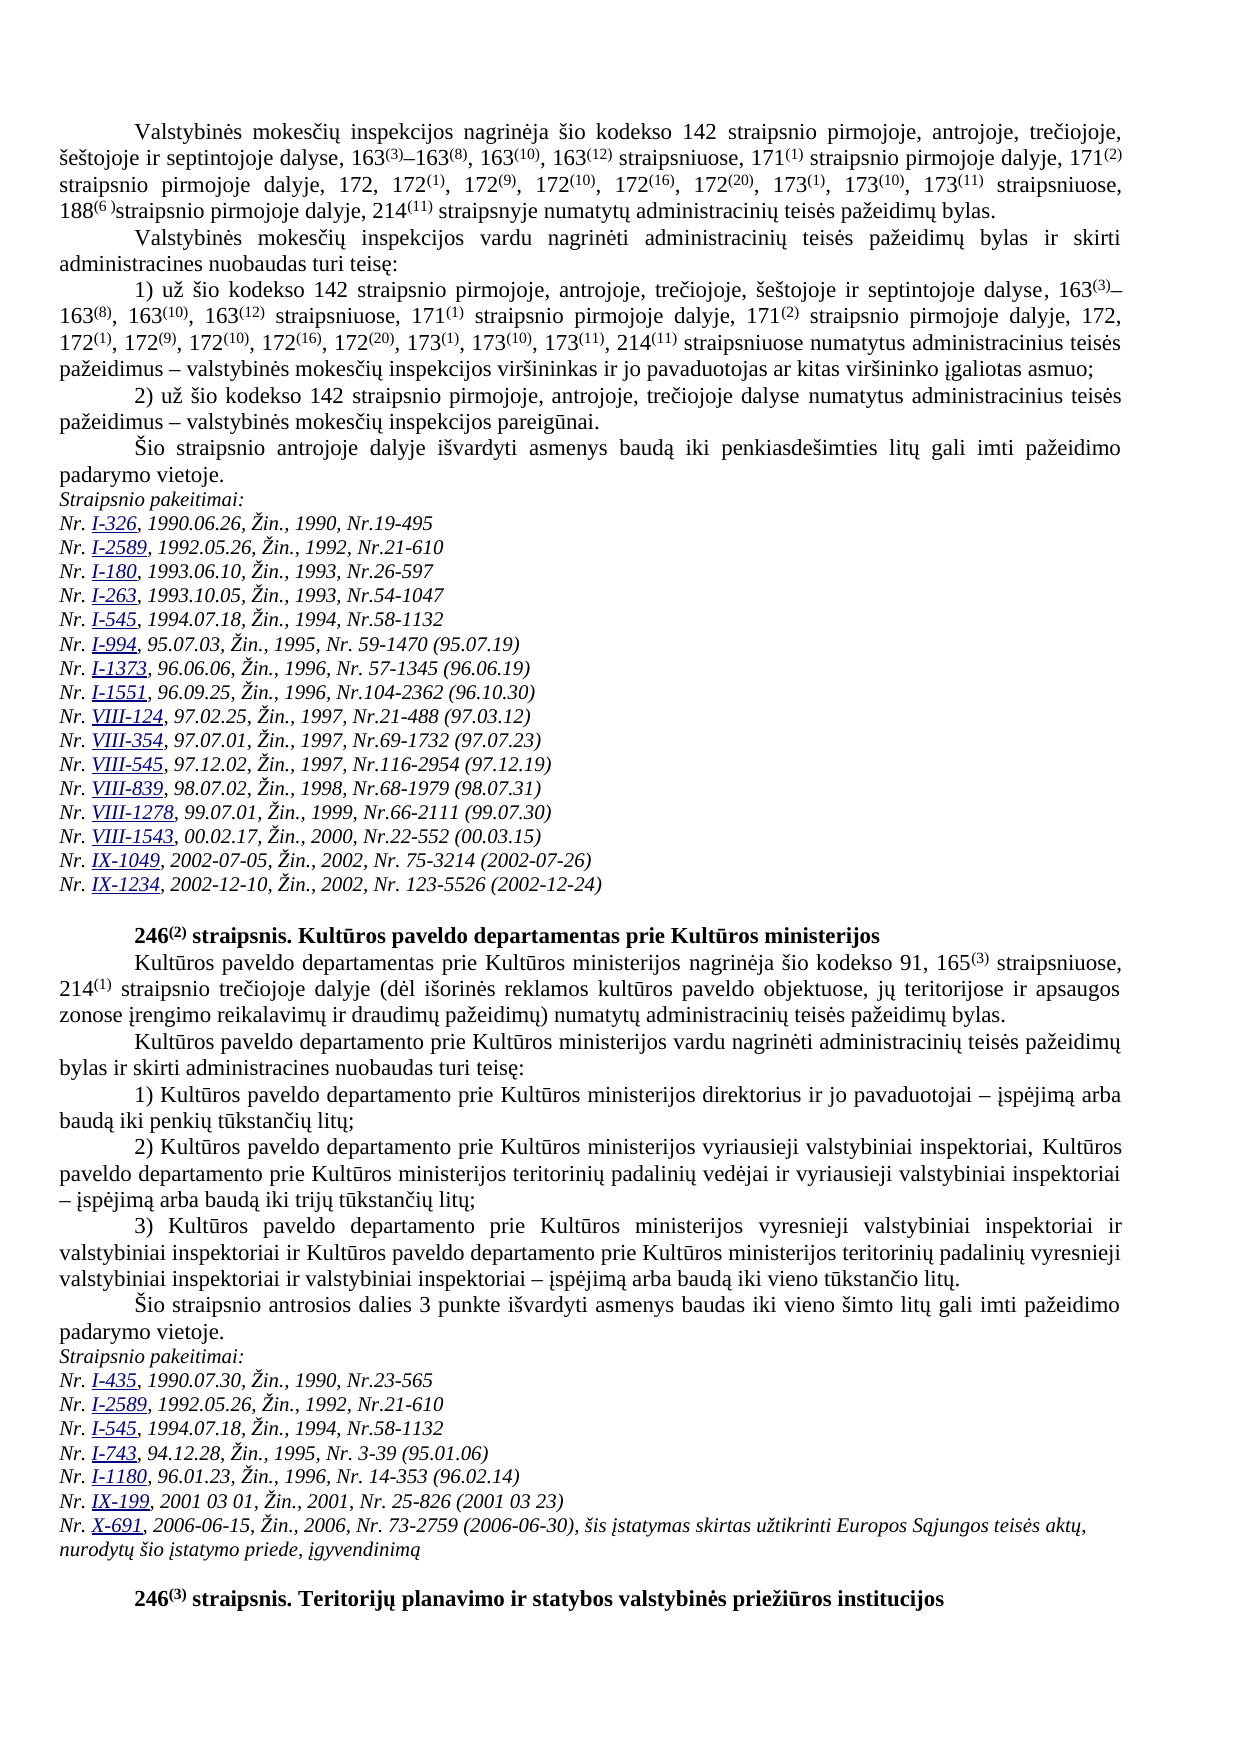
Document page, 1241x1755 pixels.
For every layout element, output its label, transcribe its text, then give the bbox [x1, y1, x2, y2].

text Straipsnio pakeitimai: [59, 487, 1122, 511]
text 2) už šio kodekso 142 straipsnio pirmojoje, antrojoje, trečiojoje dalyse numatytus administracinius teisės pažeidimus – valstybinės mokesčių inspekcijos pareigūnai. [59, 382, 1122, 434]
text Nr. IX-1049, 2002-07-05, Žin., 2002, Nr. 75-3214 (2002-07-26) [59, 848, 1122, 872]
text 3) Kultūros paveldo departamento prie Kultūros ministerijos vyresnieji valstybiniai inspektoriai ir valstybiniai inspektoriai ir Kultūros paveldo departamento prie Kultūros ministerijos teritorinių padalinių vyresnieji valstybiniai inspektoriai ir valstybiniai inspektoriai – įspėjimą arba baudą iki vieno tūkstančio litų. [59, 1212, 1122, 1291]
text Valstybinės mokesčių inspekcijos vardu nagrinėti administracinių teisės pažeidimų bylas ir skirti administracines nuobaudas turi teisę: [59, 223, 1122, 276]
text Nr. VIII-545, 97.12.02, Žin., 1997, Nr.116-2954 (97.12.19) [59, 752, 1122, 776]
text 1) Kultūros paveldo departamento prie Kultūros ministerijos direktorius ir jo pavaduotojai – įspėjimą arba baudą iki penkių tūkstančių litų; [59, 1081, 1122, 1133]
text 2) Kultūros paveldo departamento prie Kultūros ministerijos vyriausieji valstybiniai inspektoriai, Kultūros paveldo departamento prie Kultūros ministerijos teritorinių padalinių vedėjai ir vyriausieji valstybiniai inspektoriai – įspėjimą arba baudą iki trijų tūkstančių litų; [59, 1133, 1122, 1212]
text Nr. I-263, 1993.10.05, Žin., 1993, Nr.54-1047 [59, 583, 1122, 607]
text Nr. IX-199, 2001 03 01, Žin., 2001, Nr. 25-826 (2001 03 23) [59, 1488, 1122, 1513]
text Nr. VIII-839, 98.07.02, Žin., 1998, Nr.68-1979 (98.07.31) [59, 776, 1122, 800]
text Valstybinės mokesčių inspekcijos nagrinėja šio kodekso 142 straipsnio pirmojoje, antrojoje, trečiojoje, šeštojoje ir septintojoje dalyse, 163(3)–163(8), 163(10), 163(12) straipsniuose, 171(1) straipsnio pirmojoje dalyje, 171(2) straipsnio pirmojoje dalyje, 172, 172(1), 172(9), 172(10), 172(16), 172(20), 173(1), 173(10), 173(11) straipsniuose, 188(6 )straipsnio pirmojoje dalyje, 214(11) straipsnyje numatytų administracinių teisės pažeidimų bylas. [59, 118, 1122, 223]
text Straipsnio pakeitimai: [59, 1344, 1122, 1368]
text 246(3) straipsnis. Teritorijų planavimo ir statybos valstybinės priežiūros institucijos [134, 1585, 1122, 1611]
text Nr. I-2589, 1992.05.26, Žin., 1992, Nr.21-610 [59, 535, 1122, 559]
text Nr. VIII-124, 97.02.25, Žin., 1997, Nr.21-488 (97.03.12) [59, 704, 1122, 728]
text Nr. I-545, 1994.07.18, Žin., 1994, Nr.58-1132 [59, 607, 1122, 631]
text 1) už šio kodekso 142 straipsnio pirmojoje, antrojoje, trečiojoje, šeštojoje ir septintojoje dalyse, 163(3)–163(8), 163(10), 163(12) straipsniuose, 171(1) straipsnio pirmojoje dalyje, 171(2) straipsnio pirmojoje dalyje, 172, 172(1), 172(9), 172(10), 172(16), 172(20), 173(1), 173(10), 173(11), 214(11) straipsniuose numatytus administracinius teisės pažeidimus – valstybinės mokesčių inspekcijos viršininkas ir jo pavaduotojas ar kitas viršininko įgaliotas asmuo; [59, 276, 1122, 382]
text Nr. I-2589, 1992.05.26, Žin., 1992, Nr.21-610 [59, 1392, 1122, 1416]
text Šio straipsnio antrosios dalies 3 punkte išvardyti asmenys baudas iki vieno šimto litų gali imti pažeidimo padarymo vietoje. [59, 1291, 1122, 1344]
text Kultūros paveldo departamentas prie Kultūros ministerijos nagrinėja šio kodekso 91, 165(3) straipsniuose, 214(1) straipsnio trečiojoje dalyje (dėl išorinės reklamos kultūros paveldo objektuose, jų teritorijose ir apsaugos zonose įrengimo reikalavimų ir draudimų pažeidimų) numatytų administracinių teisės pažeidimų bylas. [59, 949, 1122, 1028]
text Nr. I-326, 1990.06.26, Žin., 1990, Nr.19-495 [59, 511, 1122, 535]
text Nr. I-435, 1990.07.30, Žin., 1990, Nr.23-565 [59, 1368, 1122, 1392]
text Nr. I-1180, 96.01.23, Žin., 1996, Nr. 14-353 (96.02.14) [59, 1464, 1122, 1488]
text Nr. VIII-1543, 00.02.17, Žin., 2000, Nr.22-552 (00.03.15) [59, 824, 1122, 848]
text Nr. I-180, 1993.06.10, Žin., 1993, Nr.26-597 [59, 559, 1122, 583]
text Nr. VIII-354, 97.07.01, Žin., 1997, Nr.69-1732 (97.07.23) [59, 728, 1122, 752]
text Nr. I-743, 94.12.28, Žin., 1995, Nr. 3-39 (95.01.06) [59, 1440, 1122, 1464]
text Kultūros paveldo departamento prie Kultūros ministerijos vardu nagrinėti administracinių teisės pažeidimų bylas ir skirti administracines nuobaudas turi teisę: [59, 1028, 1122, 1081]
text 246(2) straipsnis. Kultūros paveldo departamentas prie Kultūros ministerijos [59, 922, 1122, 949]
text Nr. I-1551, 96.09.25, Žin., 1996, Nr.104-2362 (96.10.30) [59, 679, 1122, 704]
text Šio straipsnio antrojoje dalyje išvardyti asmenys baudą iki penkiasdešimties litų gali imti pažeidimo padarymo vietoje. [59, 434, 1122, 487]
text Nr. IX-1234, 2002-12-10, Žin., 2002, Nr. 123-5526 (2002-12-24) [59, 872, 1122, 896]
text Nr. I-1373, 96.06.06, Žin., 1996, Nr. 57-1345 (96.06.19) [59, 656, 1122, 679]
text Nr. VIII-1278, 99.07.01, Žin., 1999, Nr.66-2111 (99.07.30) [59, 800, 1122, 824]
text Nr. I-994, 95.07.03, Žin., 1995, Nr. 59-1470 (95.07.19) [59, 631, 1122, 656]
text Nr. X-691, 2006-06-15, Žin., 2006, Nr. 73-2759 (2006-06-30), šis įstatymas skirtas užtikrinti Europos Sąjungos teisės aktų, nurodytų šio įstatymo priede, įgyvendinimą [59, 1513, 1122, 1561]
text Nr. I-545, 1994.07.18, Žin., 1994, Nr.58-1132 [59, 1416, 1122, 1440]
